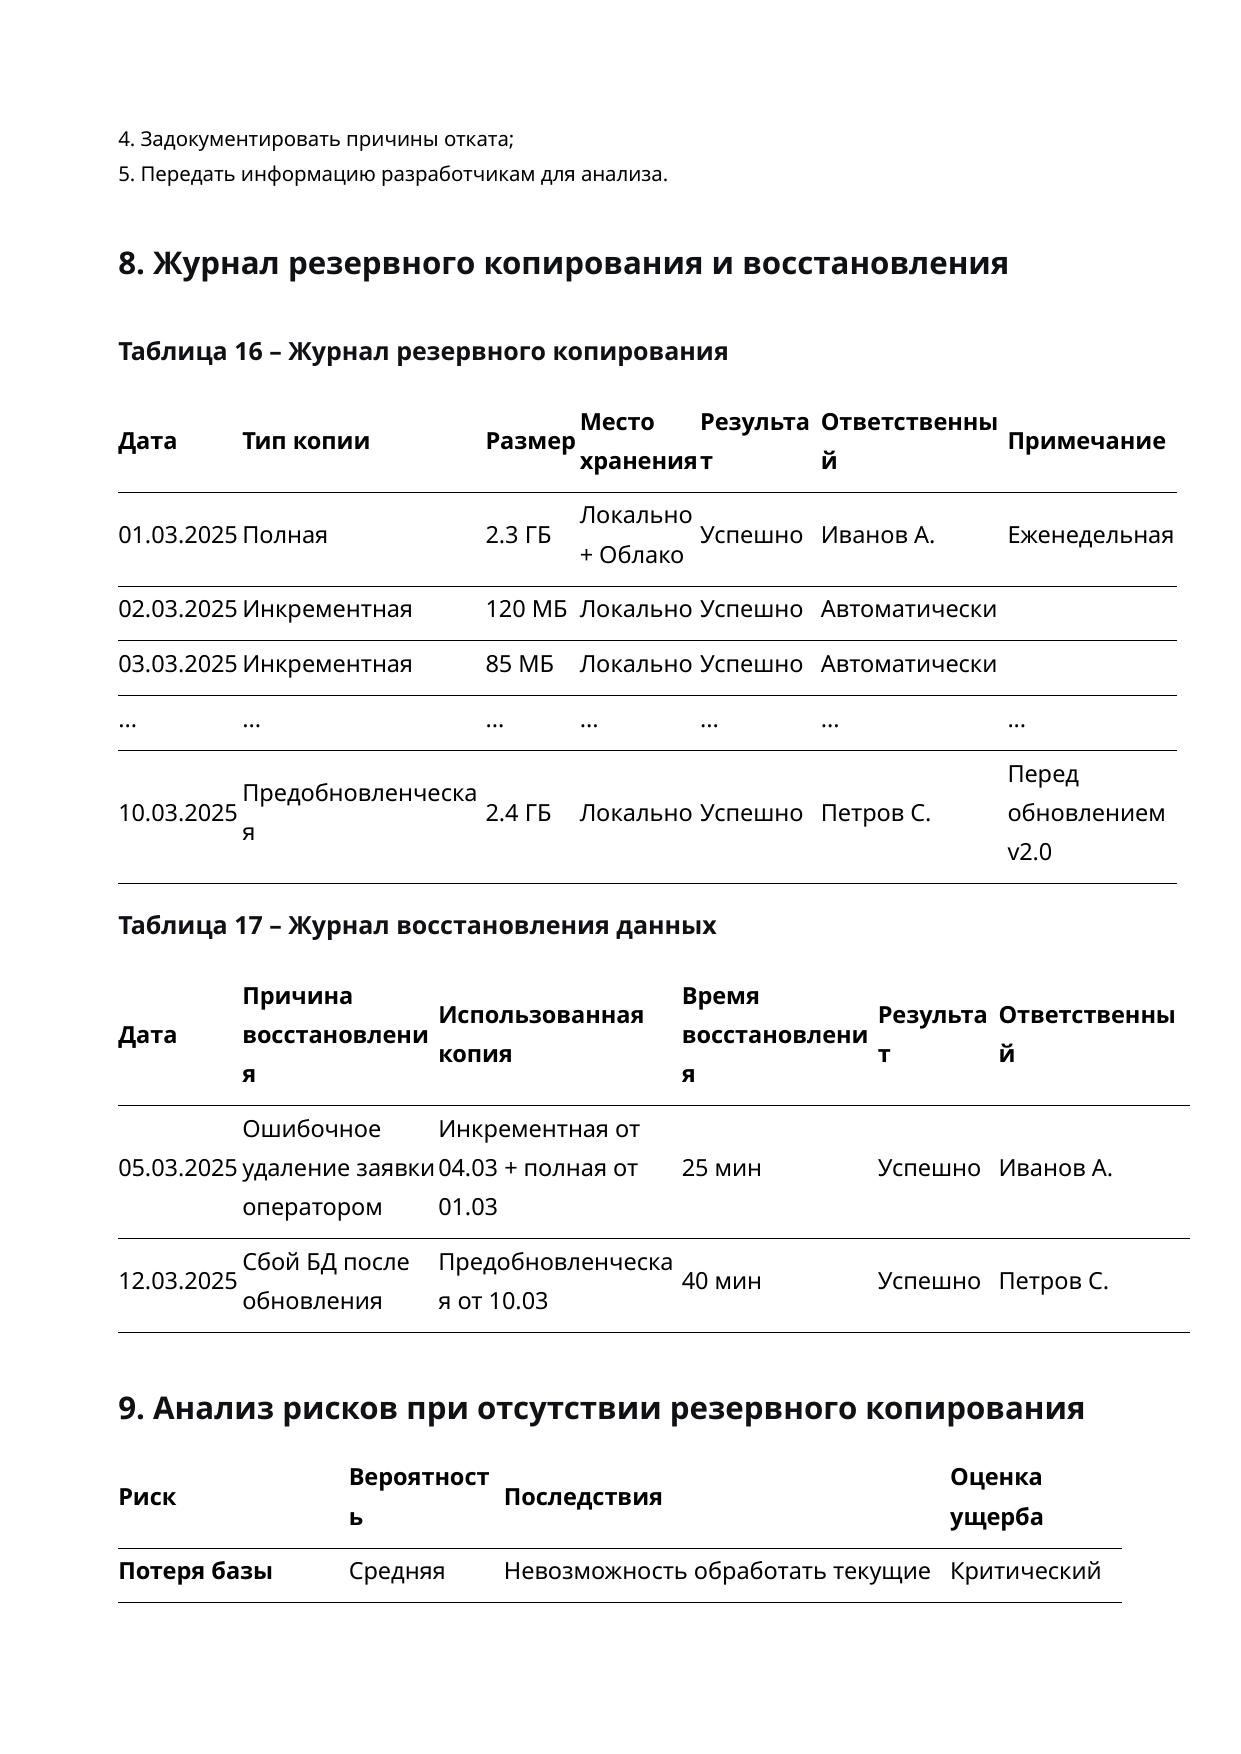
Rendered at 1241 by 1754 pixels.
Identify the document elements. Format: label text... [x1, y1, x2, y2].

table_cell Инкрементная от 04.03 + полная от 01.03 [438, 1106, 682, 1238]
table_header Примечание [1007, 398, 1177, 492]
table_cell Сбой БД после обновления [242, 1239, 438, 1332]
table_cell Перед обновлением v2.0 [1007, 751, 1177, 883]
table_cell ... [118, 696, 242, 750]
text Таблица 16 – Журнал резервного копирования [118, 334, 1122, 368]
table_header Результат [700, 398, 821, 492]
table_header Время восстановления [682, 972, 878, 1105]
table_cell Инкрементная [242, 587, 485, 640]
table_cell 03.03.2025 [118, 641, 242, 695]
table_cell Инкрементная [242, 641, 485, 695]
table_cell 01.03.2025 [118, 493, 242, 586]
text 4. Задокументировать причины отката; [118, 118, 1122, 152]
table_header Причина восстановления [242, 972, 438, 1105]
table_header Ответственный [998, 972, 1190, 1105]
table_cell 12.03.2025 [118, 1239, 242, 1332]
table_cell Предобновленческая [242, 751, 485, 883]
table_cell Успешно [700, 587, 821, 640]
table_cell 02.03.2025 [118, 587, 242, 640]
table_cell Локально [580, 641, 700, 695]
table_header Последствия [504, 1454, 950, 1547]
table_header Вероятность [349, 1454, 504, 1547]
table_cell Полная [242, 493, 485, 586]
text 5. Передать информацию разработчикам для анализа. [118, 152, 1122, 187]
table_cell Автоматически [821, 641, 1007, 695]
table_cell Иванов А. [821, 493, 1007, 586]
table_header Риск [118, 1454, 348, 1547]
subtitle 9. Анализ рисков при отсутствии резервного копирования [118, 1382, 1122, 1429]
table_header Результат [878, 972, 998, 1105]
table_cell ... [821, 696, 1007, 750]
table_cell 25 мин [682, 1106, 878, 1238]
table_cell ... [700, 696, 821, 750]
table_cell Успешно [700, 641, 821, 695]
table_cell 120 МБ [485, 587, 579, 640]
table_header Дата [118, 972, 242, 1105]
table_cell Успешно [700, 751, 821, 883]
table_cell ... [485, 696, 579, 750]
table_header Тип копии [242, 398, 485, 492]
subtitle 8. Журнал резервного копирования и восстановления [118, 237, 1122, 284]
table_header Оценка ущерба [950, 1454, 1122, 1547]
table_cell Петров С. [998, 1239, 1190, 1332]
table_cell 05.03.2025 [118, 1106, 242, 1238]
table_cell Иванов А. [998, 1106, 1190, 1238]
table_cell Успешно [878, 1239, 998, 1332]
table_cell Еженедельная [1007, 493, 1177, 586]
table_cell Автоматически [821, 587, 1007, 640]
table_cell Локально [580, 587, 700, 640]
table_header Размер [485, 398, 579, 492]
table_cell ... [242, 696, 485, 750]
table_cell Средняя [349, 1549, 504, 1602]
table_cell Петров С. [821, 751, 1007, 883]
text Таблица 17 – Журнал восстановления данных [118, 908, 1122, 942]
table_cell [1007, 641, 1177, 695]
table_cell Успешно [878, 1106, 998, 1238]
table_header Ответственный [821, 398, 1007, 492]
table_cell 40 мин [682, 1239, 878, 1332]
table_header Дата [118, 398, 242, 492]
table_cell Ошибочное удаление заявки оператором [242, 1106, 438, 1238]
table_cell 2.4 ГБ [485, 751, 579, 883]
table_cell ... [1007, 696, 1177, 750]
table_header Использованная копия [438, 972, 682, 1105]
table_cell ... [580, 696, 700, 750]
table_cell Локально + Облако [580, 493, 700, 586]
table_cell Невозможность обработать текущие [504, 1549, 950, 1602]
table_header Место хранения [580, 398, 700, 492]
table_cell Потеря базы [118, 1549, 348, 1602]
table_cell Локально [580, 751, 700, 883]
table_cell Предобновленческая от 10.03 [438, 1239, 682, 1332]
table_cell Успешно [700, 493, 821, 586]
table_cell 2.3 ГБ [485, 493, 579, 586]
table_cell [1007, 587, 1177, 640]
table_cell Критический [950, 1549, 1122, 1602]
table_cell 10.03.2025 [118, 751, 242, 883]
table_cell 85 МБ [485, 641, 579, 695]
